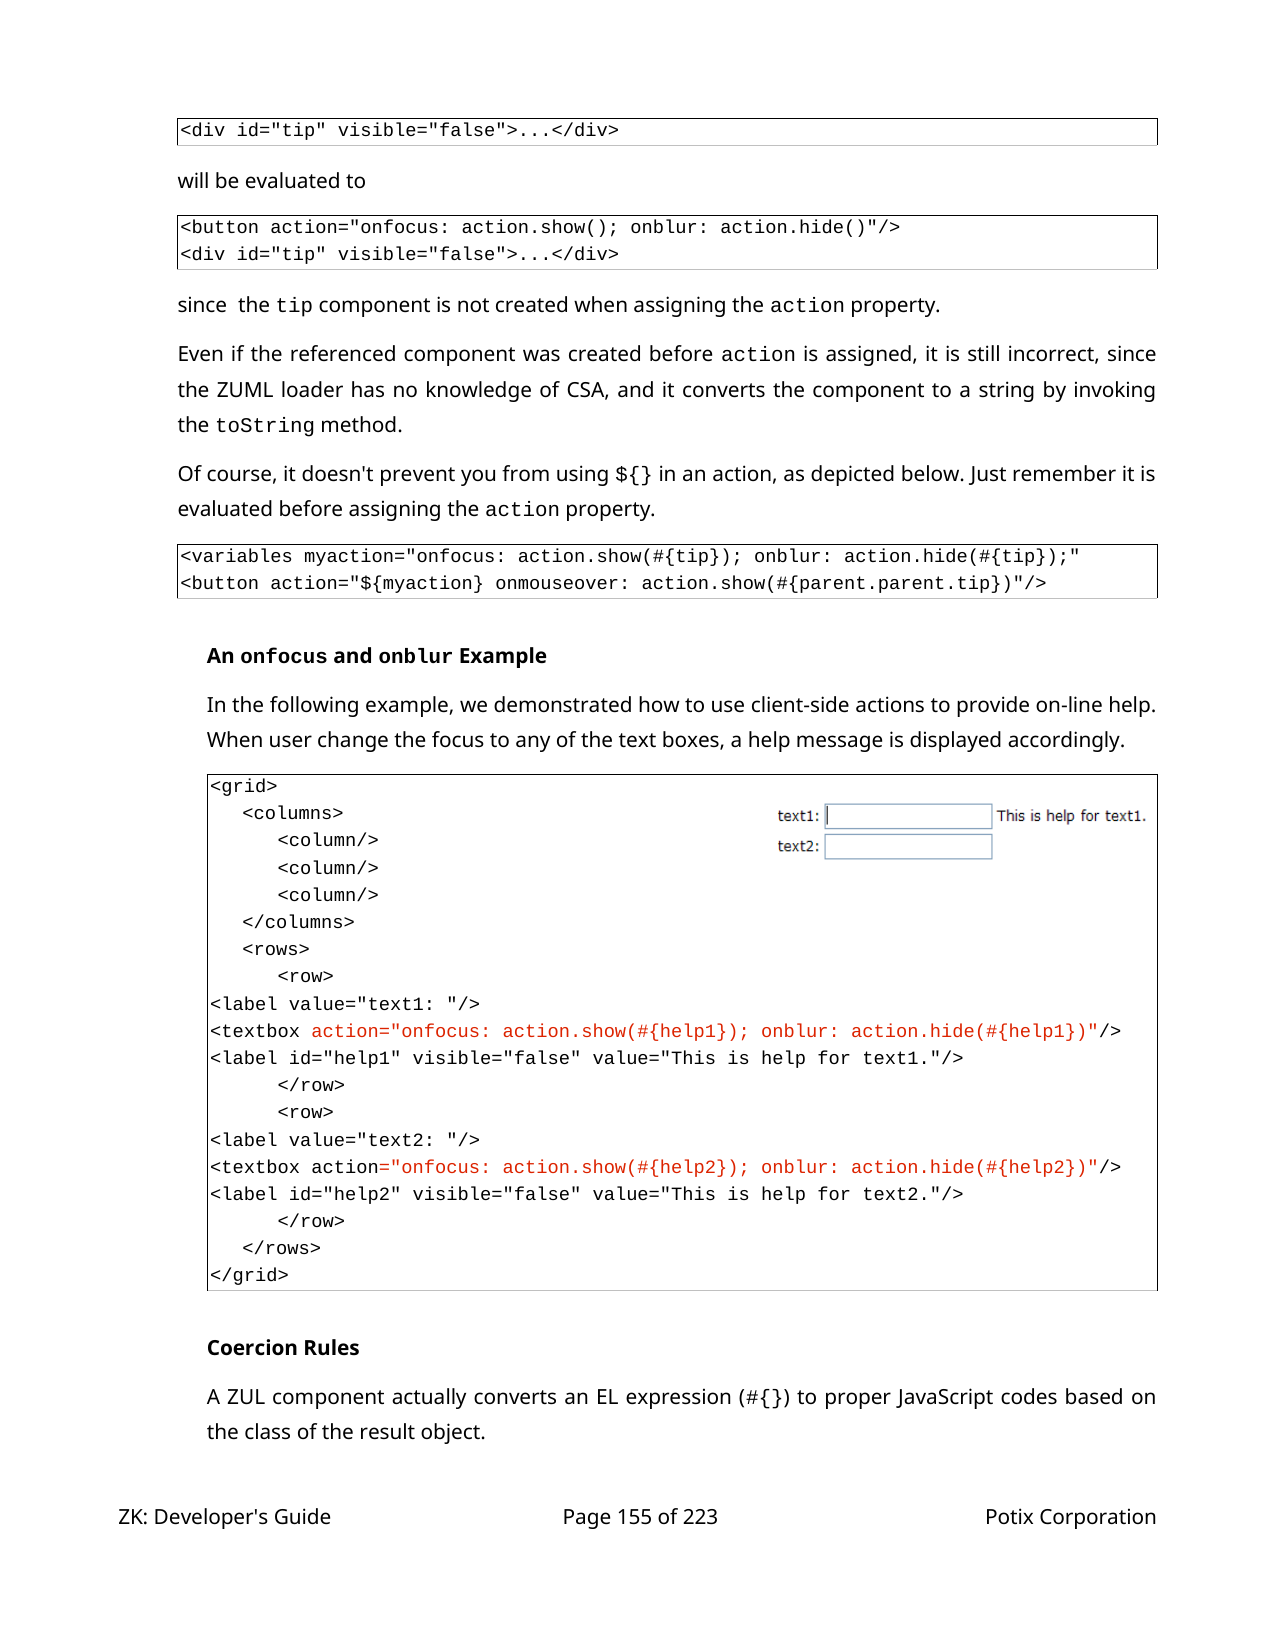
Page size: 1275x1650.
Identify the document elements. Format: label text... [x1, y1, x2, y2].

text </row> [208, 1073, 1157, 1097]
text <label id="help1" visible="false" value="This is help for text1."/> [208, 1046, 1157, 1070]
text since the tip component is not created when assigning the action property. [177, 290, 1157, 318]
text </columns> [208, 910, 1157, 934]
text will be evaluated to [177, 166, 1157, 194]
text <label value="text1: "/> [208, 991, 1157, 1016]
text <variables myaction="onfocus: action.show(#{tip}); onblur: action.hide(#{tip});" [178, 545, 1157, 568]
text Of course, it doesn't prevent you from using ${} in an action, as depicted below. Just remember it is evaluated before assigning the action property. [177, 459, 1157, 523]
text <label value="text2: "/> [208, 1127, 1157, 1152]
text <row> [208, 1100, 1157, 1124]
text </rows> [208, 1236, 1157, 1260]
text </grid> [208, 1263, 1157, 1290]
text <label id="help2" visible="false" value="This is help for text2."/> [208, 1182, 1157, 1206]
text <textbox action="onfocus: action.show(#{help2}); onblur: action.hide(#{help2})"/> [208, 1154, 1157, 1179]
text In the following example, we demonstrated how to use client-side actions to provide on-line help. When user change the focus to any of the text boxes, a help message is displayed accordingly. [207, 690, 1157, 753]
text <button action="${myaction} onmouseover: action.show(#{parent.parent.tip})"/> [178, 571, 1157, 598]
text <rows> [208, 937, 1157, 961]
text <column/> [208, 828, 776, 853]
text <div id="tip" visible="false">...</div> [178, 242, 1157, 269]
subtitle Coercion Rules [207, 1333, 1157, 1361]
text <columns> [208, 801, 776, 825]
picture [776, 799, 1152, 863]
text Even if the referenced component was created before action is assigned, it is still incorrect, since the ZUML loader has no knowledge of CSA, and it converts the component to a string by invoking the toString method. [177, 339, 1157, 438]
text </row> [208, 1209, 1157, 1233]
text <textbox action="onfocus: action.show(#{help1}); onblur: action.hide(#{help1})"/> [208, 1019, 1157, 1043]
text <row> [208, 964, 1157, 988]
text <grid> [208, 775, 1157, 798]
text <column/> [208, 856, 1157, 880]
text <column/> [208, 883, 1157, 907]
text <div id="tip" visible="false">...</div> [178, 119, 1157, 145]
text A ZUL component actually converts an EL expression (#{}) to proper JavaScript codes based on the class of the result object. [207, 1382, 1157, 1446]
subtitle An onfocus and onblur Example [207, 641, 1157, 669]
text <button action="onfocus: action.show(); onblur: action.hide()"/> [178, 216, 1157, 239]
